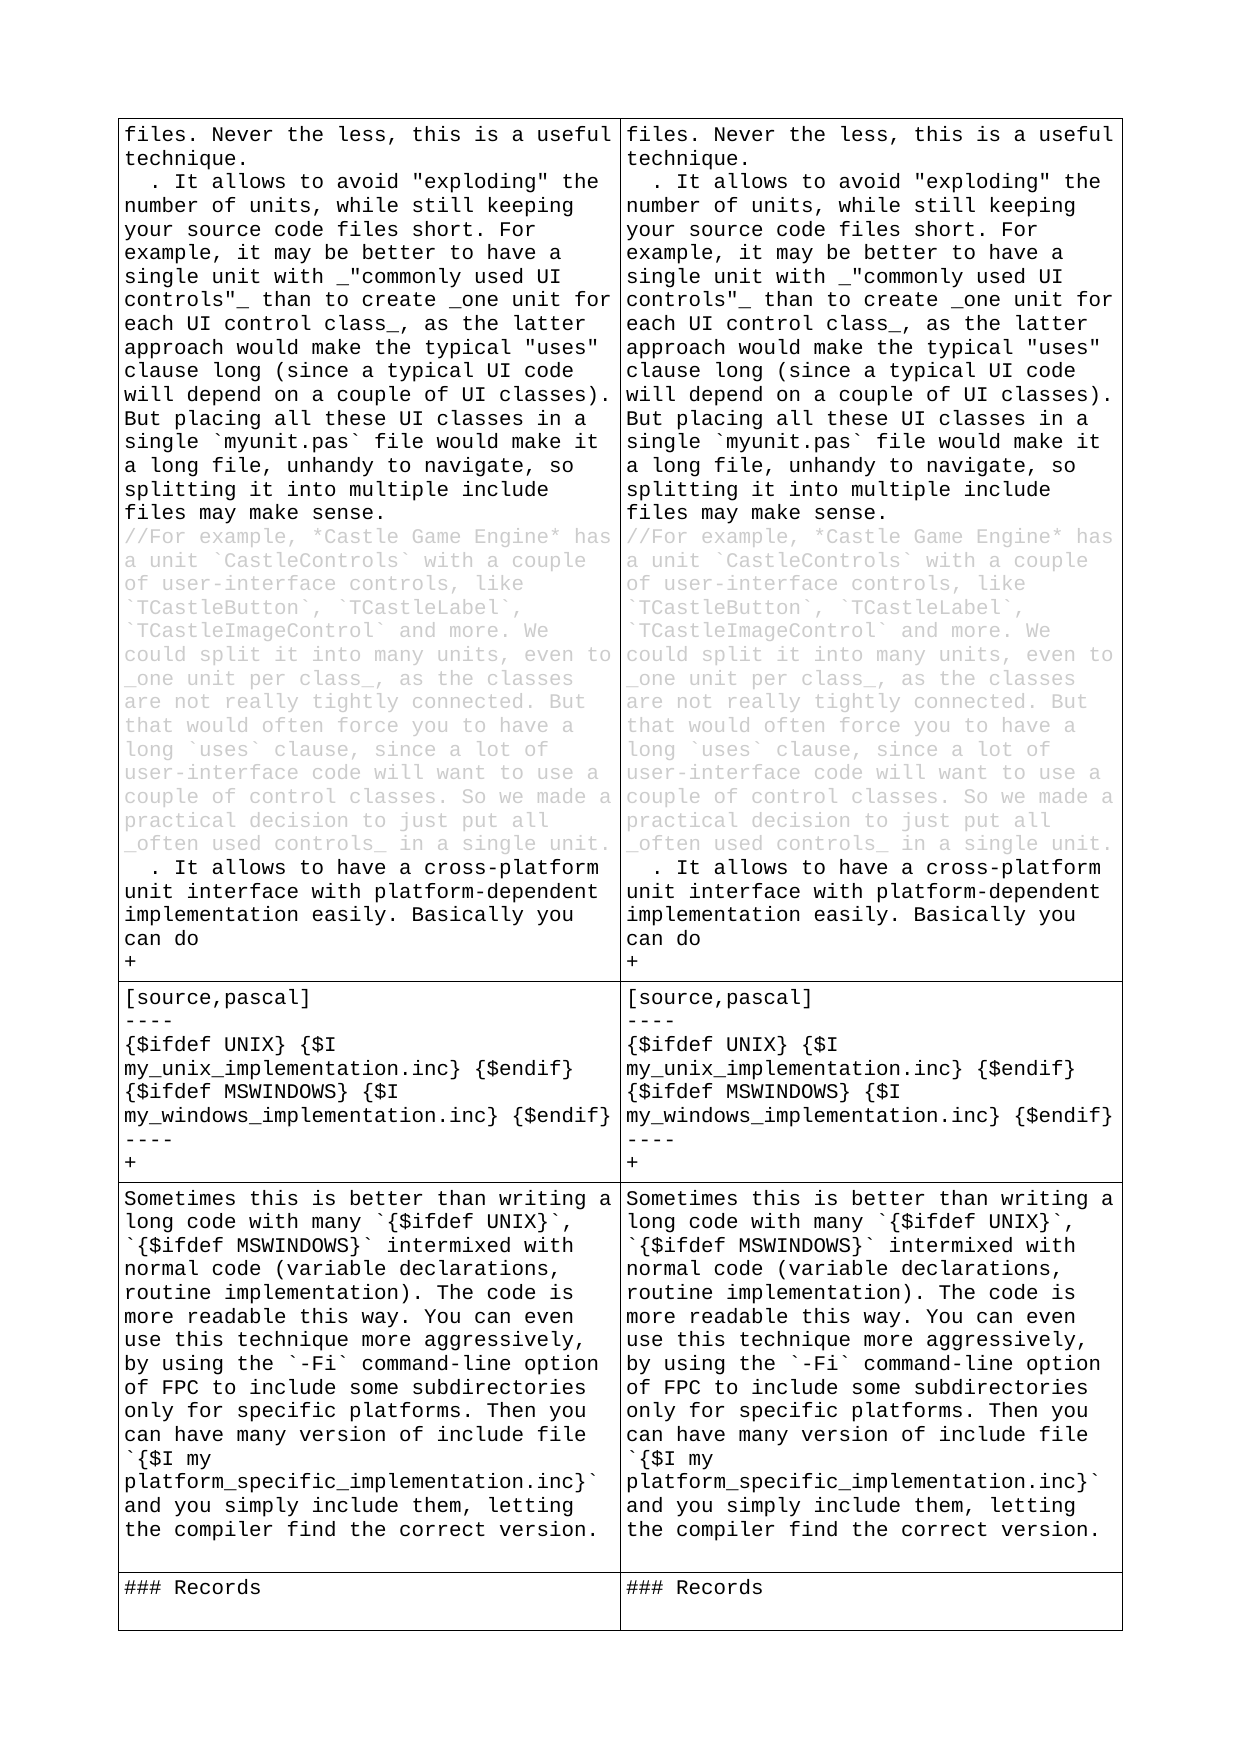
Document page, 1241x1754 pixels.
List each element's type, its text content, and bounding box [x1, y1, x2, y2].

table_cell [source,pascal] ---- {$ifdef UNIX} {$I my_unix_implementation.inc} {$endif} {$ifdef MSWINDOWS} {$I my_windows_implementation.inc} {$endif} ---- + [119, 982, 620, 1182]
table_cell ### Records [621, 1573, 1122, 1630]
table_cell files. Never the less, this is a useful technique. . It allows to avoid "exploding" the number of units, while still keeping your source code files short. For example, it may be better to have a single unit with _"commonly used UI controls"_ than to create _one unit for each UI control class_, as the latter approach would make the typical "uses" clause long (since a typical UI code will depend on a couple of UI classes). But placing all these UI classes in a single `myunit.pas` file would make it a long file, unhandy to navigate, so splitting it into multiple include files may make sense. //For example, *Castle Game Engine* has a unit `CastleControls` with a couple of user-interface controls, like `TCastleButton`, `TCastleLabel`, `TCastleImageControl` and more. We could split it into many units, even to _one unit per class_, as the classes are not really tightly connected. But that would often force you to have a long `uses` clause, since a lot of user-interface code will want to use a couple of control classes. So we made a practical decision to just put all _often used controls_ in a single unit. . It allows to have a cross-platform unit interface with platform-dependent implementation easily. Basically you can do + [119, 119, 620, 981]
table_cell files. Never the less, this is a useful technique. . It allows to avoid "exploding" the number of units, while still keeping your source code files short. For example, it may be better to have a single unit with _"commonly used UI controls"_ than to create _one unit for each UI control class_, as the latter approach would make the typical "uses" clause long (since a typical UI code will depend on a couple of UI classes). But placing all these UI classes in a single `myunit.pas` file would make it a long file, unhandy to navigate, so splitting it into multiple include files may make sense. //For example, *Castle Game Engine* has a unit `CastleControls` with a couple of user-interface controls, like `TCastleButton`, `TCastleLabel`, `TCastleImageControl` and more. We could split it into many units, even to _one unit per class_, as the classes are not really tightly connected. But that would often force you to have a long `uses` clause, since a lot of user-interface code will want to use a couple of control classes. So we made a practical decision to just put all _often used controls_ in a single unit. . It allows to have a cross-platform unit interface with platform-dependent implementation easily. Basically you can do + [621, 119, 1122, 981]
table_cell ### Records [119, 1573, 620, 1630]
table_cell Sometimes this is better than writing a long code with many `{$ifdef UNIX}`, `{$ifdef MSWINDOWS}` intermixed with normal code (variable declarations, routine implementation). The code is more readable this way. You can even use this technique more aggressively, by using the `-Fi` command-line option of FPC to include some subdirectories only for specific platforms. Then you can have many version of include file `{$I my platform_specific_implementation.inc}` and you simply include them, letting the compiler find the correct version. [119, 1183, 620, 1572]
table_cell Sometimes this is better than writing a long code with many `{$ifdef UNIX}`, `{$ifdef MSWINDOWS}` intermixed with normal code (variable declarations, routine implementation). The code is more readable this way. You can even use this technique more aggressively, by using the `-Fi` command-line option of FPC to include some subdirectories only for specific platforms. Then you can have many version of include file `{$I my platform_specific_implementation.inc}` and you simply include them, letting the compiler find the correct version. [621, 1183, 1122, 1572]
table_cell [source,pascal] ---- {$ifdef UNIX} {$I my_unix_implementation.inc} {$endif} {$ifdef MSWINDOWS} {$I my_windows_implementation.inc} {$endif} ---- + [621, 982, 1122, 1182]
